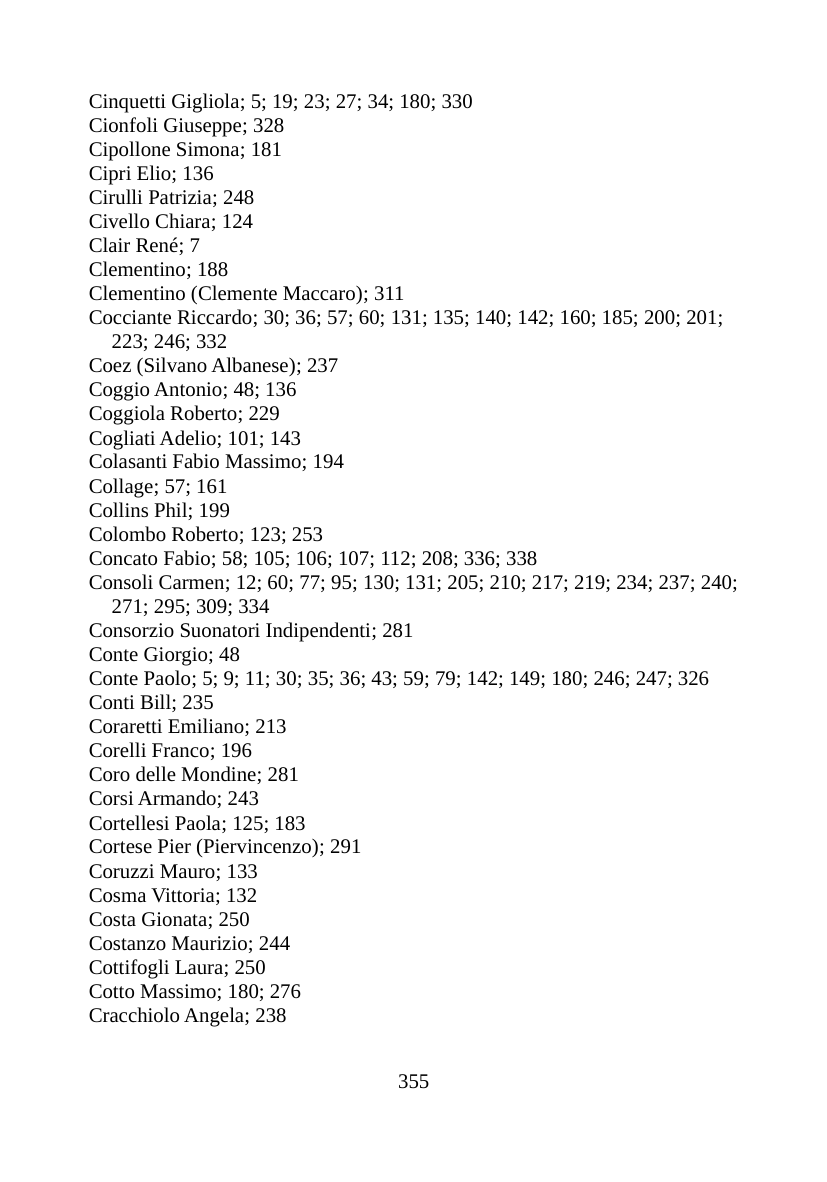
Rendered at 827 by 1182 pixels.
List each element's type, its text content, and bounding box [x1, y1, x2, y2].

text Cipollone Simona; 181 [88, 137, 738, 161]
text Clair René; 7 [88, 233, 738, 257]
text Coruzzi Mauro; 133 [88, 858, 738, 883]
text Costa Gionata; 250 [88, 907, 738, 931]
text Cosma Vittoria; 132 [88, 883, 738, 907]
text Cracchiolo Angela; 238 [88, 1003, 738, 1027]
text Conte Giorgio; 48 [88, 642, 738, 666]
text Consoli Carmen; 12; 60; 77; 95; 130; 131; 205; 210; 217; 219; 234; 237; 240; 271; 295; 309; 334 [88, 570, 738, 618]
text Collage; 57; 161 [88, 473, 738, 498]
text Corelli Franco; 196 [88, 738, 738, 762]
text Cortellesi Paola; 125; 183 [88, 810, 738, 834]
text Coro delle Mondine; 281 [88, 762, 738, 786]
text Costanzo Maurizio; 244 [88, 931, 738, 955]
text Clementino; 188 [88, 257, 738, 281]
text Coggio Antonio; 48; 136 [88, 377, 738, 401]
text Conti Bill; 235 [88, 690, 738, 714]
text Coez (Silvano Albanese); 237 [88, 353, 738, 377]
text Clementino (Clemente Maccaro); 311 [88, 281, 738, 305]
text Concato Fabio; 58; 105; 106; 107; 112; 208; 336; 338 [88, 546, 738, 570]
text Cotto Massimo; 180; 276 [88, 979, 738, 1003]
text Corsi Armando; 243 [88, 786, 738, 810]
text Collins Phil; 199 [88, 498, 738, 522]
text Coraretti Emiliano; 213 [88, 714, 738, 738]
text Colombo Roberto; 123; 253 [88, 522, 738, 546]
text Cottifogli Laura; 250 [88, 955, 738, 979]
text Civello Chiara; 124 [88, 209, 738, 233]
text Cocciante Riccardo; 30; 36; 57; 60; 131; 135; 140; 142; 160; 185; 200; 201; 223; 246; 332 [88, 305, 738, 353]
text Cirulli Patrizia; 248 [88, 185, 738, 209]
text Consorzio Suonatori Indipendenti; 281 [88, 618, 738, 642]
text Cipri Elio; 136 [88, 161, 738, 185]
text Cinquetti Gigliola; 5; 19; 23; 27; 34; 180; 330 [88, 88, 738, 113]
text Coggiola Roberto; 229 [88, 401, 738, 425]
text Cionfoli Giuseppe; 328 [88, 113, 738, 137]
text Cogliati Adelio; 101; 143 [88, 425, 738, 449]
text Conte Paolo; 5; 9; 11; 30; 35; 36; 43; 59; 79; 142; 149; 180; 246; 247; 326 [88, 666, 738, 690]
text Cortese Pier (Piervincenzo); 291 [88, 834, 738, 858]
text Colasanti Fabio Massimo; 194 [88, 449, 738, 473]
